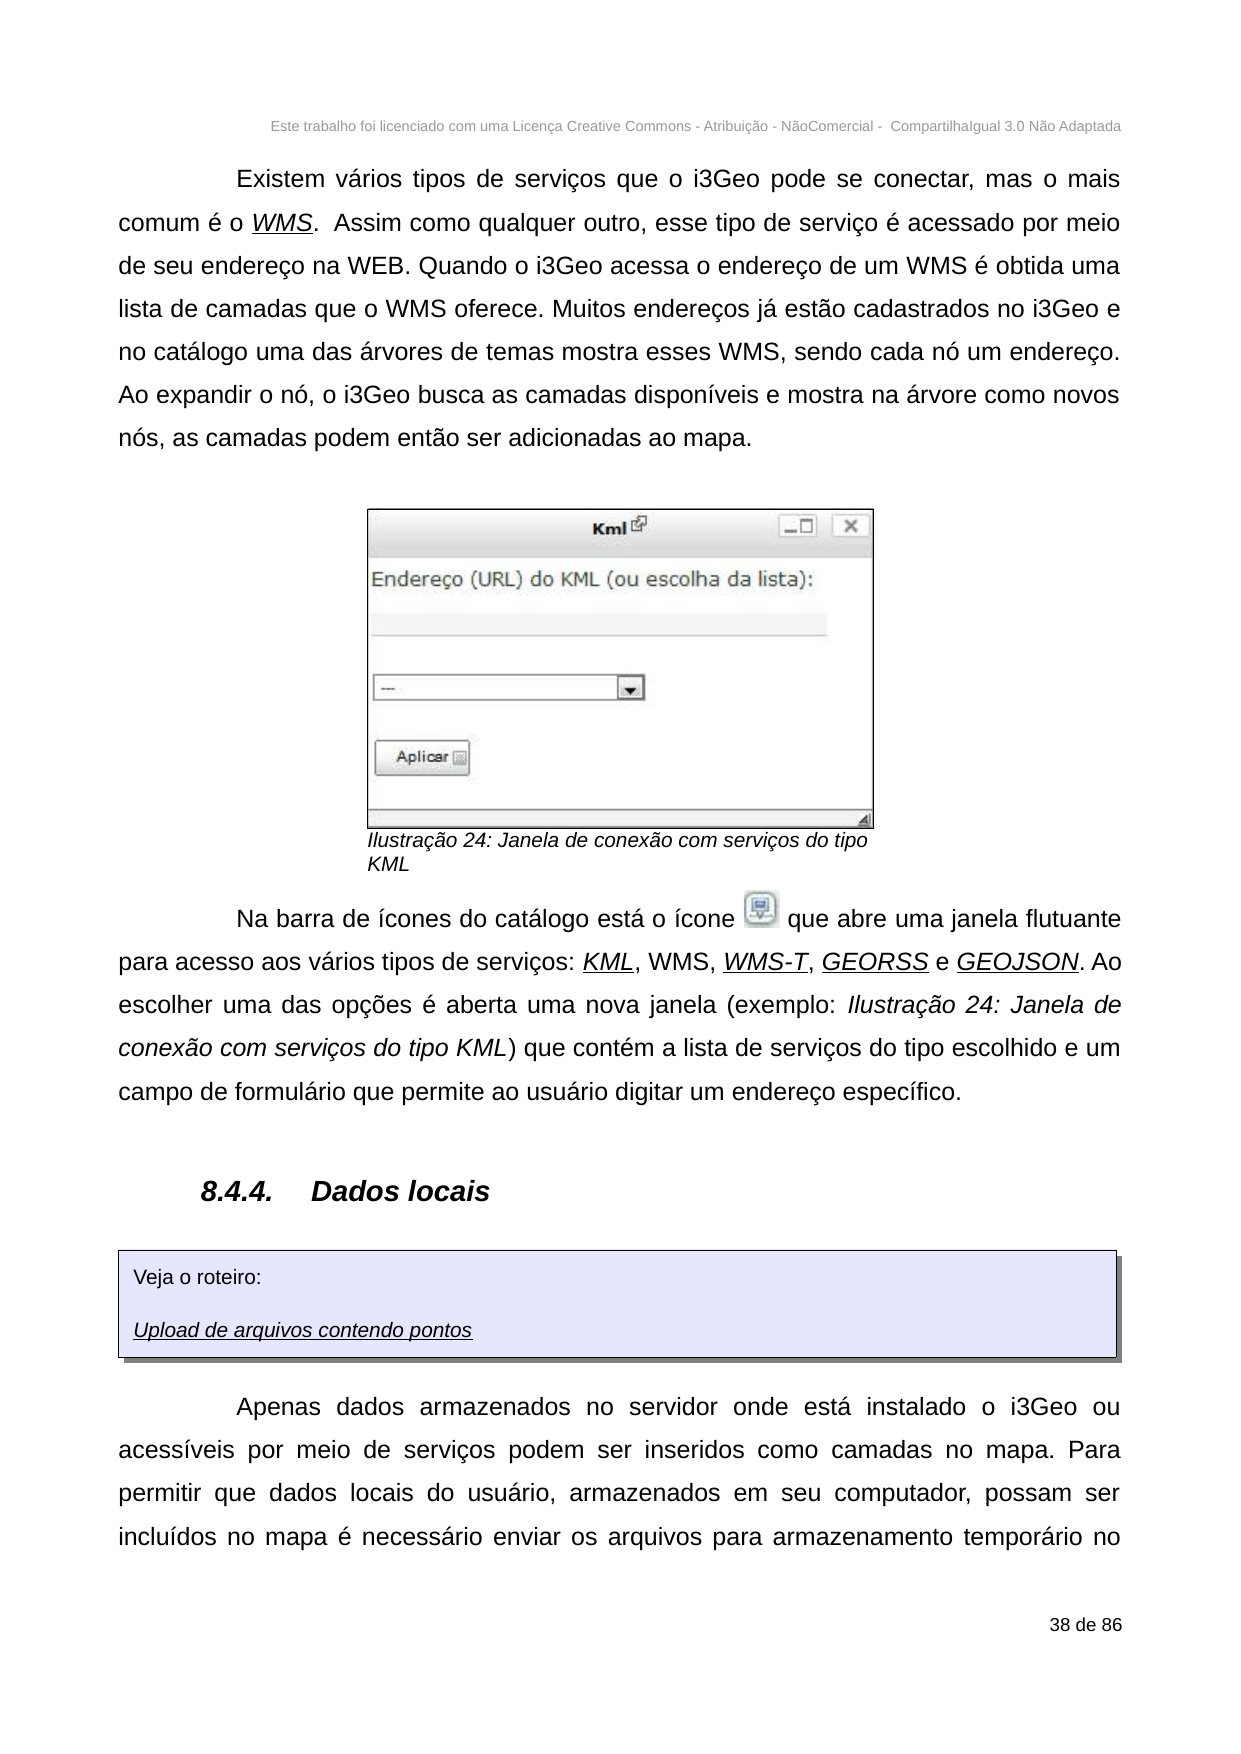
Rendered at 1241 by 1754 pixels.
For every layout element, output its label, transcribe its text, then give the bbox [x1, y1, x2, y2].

text Na barra de ícones do catálogo está o ícone que abre uma janela flutuante para acesso aos vários tipos de serviços: KML, WMS, WMS-T, GEORSS e GEOJSON. Ao escolher uma das opções é aberta uma nova janela (exemplo: Ilustração 24: Janela de conexão com serviços do tipo KML) que contém a lista de serviços do tipo escolhido e um campo de formulário que permite ao usuário digitar um endereço específico. [118, 496, 1122, 1105]
picture [368, 510, 873, 828]
picture [743, 890, 780, 928]
subtitle Dados locais [163, 1174, 1122, 1208]
text Existem vários tipos de serviços que o i3Geo pode se conectar, mas o mais comum é o WMS. Assim como qualquer outro, esse tipo de serviço é acessado por meio de seu endereço na WEB. Quando o i3Geo acessa o endereço de um WMS é obtida uma lista de camadas que o WMS oferece. Muitos endereços já estão cadastrados no i3Geo e no catálogo uma das árvores de temas mostra esses WMS, sendo cada nó um endereço. Ao expandir o nó, o i3Geo busca as camadas disponíveis e mostra na árvore como novos nós, as camadas podem então ser adicionadas ao mapa. [118, 164, 1122, 452]
text Upload de arquivos contendo pontos [119, 1303, 1116, 1357]
text Ilustração 24: Janela de conexão com serviços do tipo KML [367, 829, 873, 876]
text Veja o roteiro: [119, 1251, 1116, 1288]
text Apenas dados armazenados no servidor onde está instalado o i3Geo ou acessíveis por meio de serviços podem ser inseridos como camadas no mapa. Para permitir que dados locais do usuário, armazenados em seu computador, possam ser incluídos no mapa é necessário enviar os arquivos para armazenamento temporário no [118, 1392, 1122, 1550]
